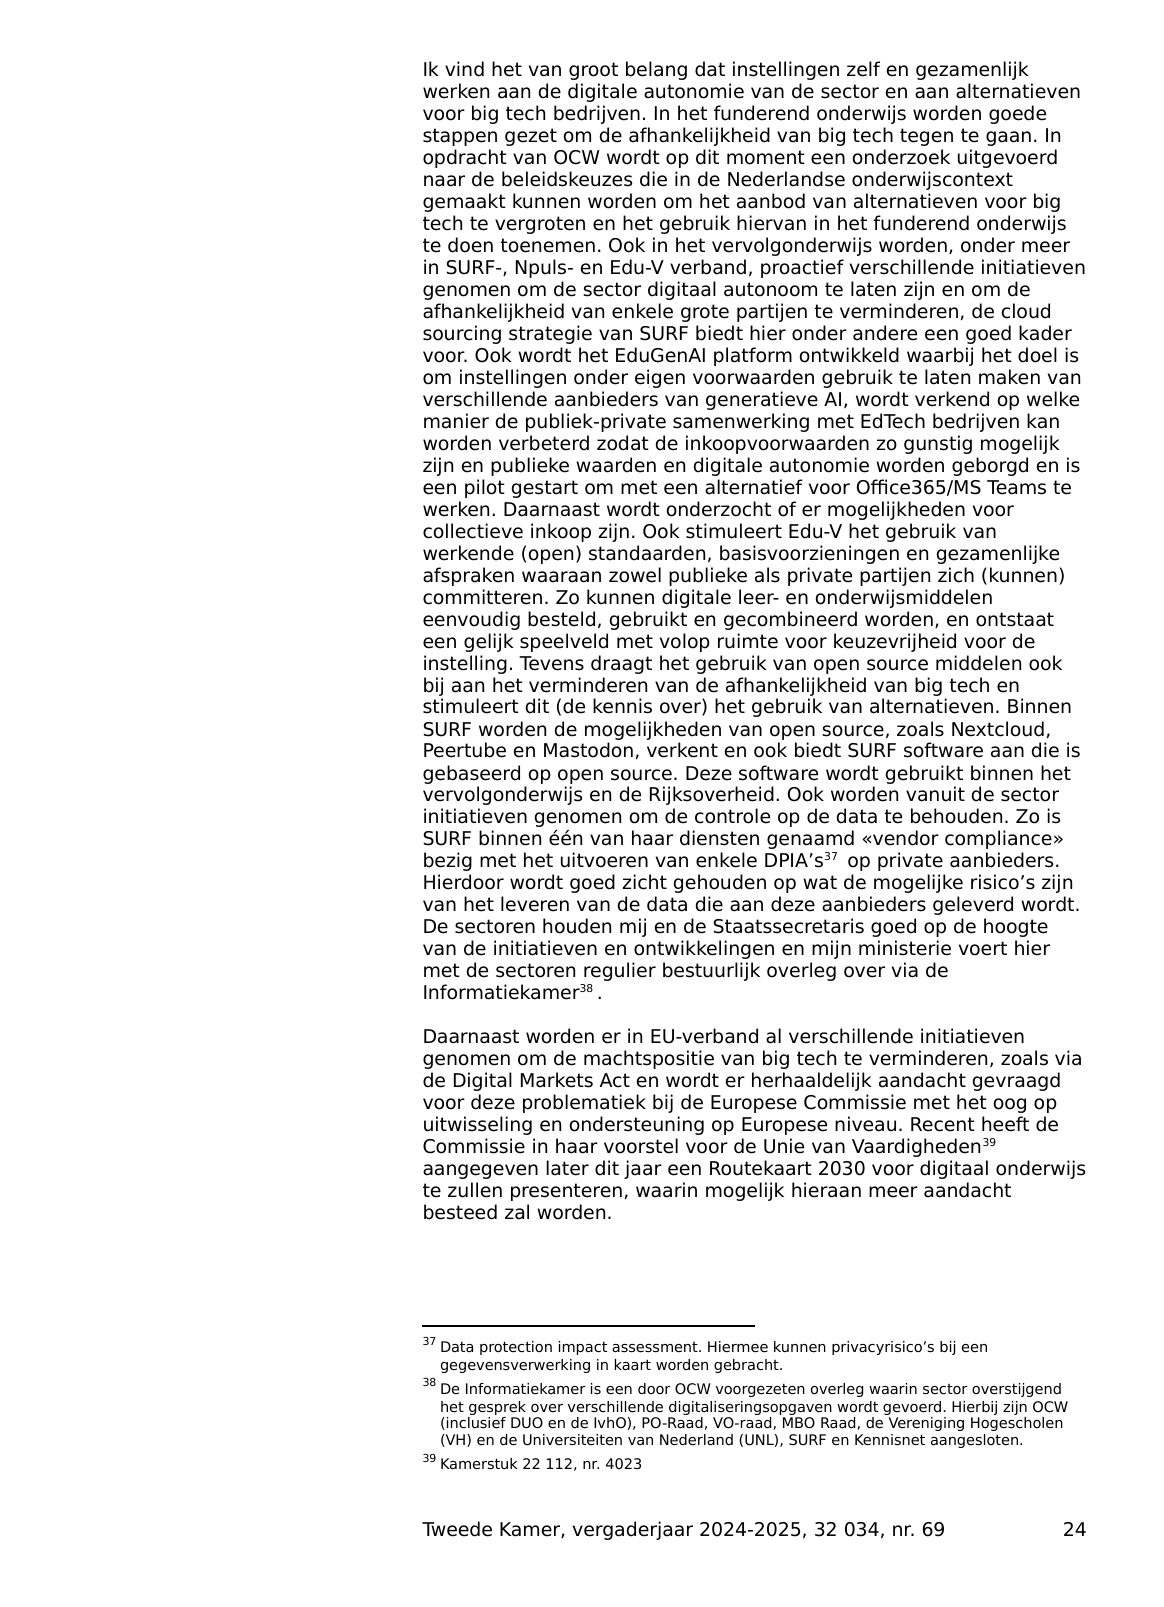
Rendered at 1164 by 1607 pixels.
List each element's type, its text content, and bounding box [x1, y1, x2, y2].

text De Informatiekamer is een door OCW voorgezeten overleg waarin sector overstijgend het gesprek over verschillende digitaliseringsopgaven wordt gevoerd. Hierbij zijn OCW (inclusief DUO en de IvhO), PO-Raad, VO-raad, MBO Raad, de Vereniging Hogescholen (VH) en de Universiteiten van Nederland (UNL), SURF en Kennisnet aangesloten. [422, 1377, 1087, 1449]
text Data protection impact assessment. Hiermee kunnen privacyrisico’s bij een gegevensverwerking in kaart worden gebracht. [422, 1335, 1087, 1374]
text Kamerstuk 22 112, nr. 4023 [422, 1452, 1087, 1474]
text Ik vind het van groot belang dat instellingen zelf en gezamenlijk werken aan de digitale autonomie van de sector en aan alternatieven voor big tech bedrijven. In het funderend onderwijs worden goede stappen gezet om de afhankelijkheid van big tech tegen te gaan. In opdracht van OCW wordt op dit moment een onderzoek uitgevoerd naar de beleidskeuzes die in de Nederlandse onderwijscontext gemaakt kunnen worden om het aanbod van alternatieven voor big tech te vergroten en het gebruik hiervan in het funderend onderwijs te doen toenemen. Ook in het vervolgonderwijs worden, onder meer in SURF-, Npuls- en Edu-V verband, proactief verschillende initiatieven genomen om de sector digitaal autonoom te laten zijn en om de afhankelijkheid van enkele grote partijen te verminderen, de cloud sourcing strategie van SURF biedt hier onder andere een goed kader voor. Ook wordt het EduGenAI platform ontwikkeld waarbij het doel is om instellingen onder eigen voorwaarden gebruik te laten maken van verschillende aanbieders van generatieve AI, wordt verkend op welke manier de publiek-private samenwerking met EdTech bedrijven kan worden verbeterd zodat de inkoopvoorwaarden zo gunstig mogelijk zijn en publieke waarden en digitale autonomie worden geborgd en is een pilot gestart om met een alternatief voor Office365/MS Teams te werken. Daarnaast wordt onderzocht of er mogelijkheden voor collectieve inkoop zijn. Ook stimuleert Edu-V het gebruik van werkende (open) standaarden, basisvoorzieningen en gezamenlijke afspraken waaraan zowel publieke als private partijen zich (kunnen) committeren. Zo kunnen digitale leer- en onderwijsmiddelen eenvoudig besteld, gebruikt en gecombineerd worden, en ontstaat een gelijk speelveld met volop ruimte voor keuzevrijheid voor de instelling. Tevens draagt het gebruik van open source middelen ook bij aan het verminderen van de afhankelijkheid van big tech en stimuleert dit (de kennis over) het gebruik van alternatieven. Binnen SURF worden de mogelijkheden van open source, zoals Nextcloud, Peertube en Mastodon, verkent en ook biedt SURF software aan die is gebaseerd op open source. Deze software wordt gebruikt binnen het vervolgonderwijs en de Rijksoverheid. Ook worden vanuit de sector initiatieven genomen om de controle op de data te behouden. Zo is SURF binnen één van haar diensten genaamd «vendor compliance» bezig met het uitvoeren van enkele DPIA’s op private aanbieders. Hierdoor wordt goed zicht gehouden op wat de mogelijke risico’s zijn van het leveren van de data die aan deze aanbieders geleverd wordt. De sectoren houden mij en de Staatssecretaris goed op de hoogte van de initiatieven en ontwikkelingen en mijn ministerie voert hier met de sectoren regulier bestuurlijk overleg over via de Informatiekamer. [422, 59, 1087, 1004]
text Daarnaast worden er in EU-verband al verschillende initiatieven genomen om de machtspositie van big tech te verminderen, zoals via de Digital Markets Act en wordt er herhaaldelijk aandacht gevraagd voor deze problematiek bij de Europese Commissie met het oog op uitwisseling en ondersteuning op Europese niveau. Recent heeft de Commissie in haar voorstel voor de Unie van Vaardigheden aangegeven later dit jaar een Routekaart 2030 voor digitaal onderwijs te zullen presenteren, waarin mogelijk hieraan meer aandacht besteed zal worden. [422, 1026, 1087, 1224]
